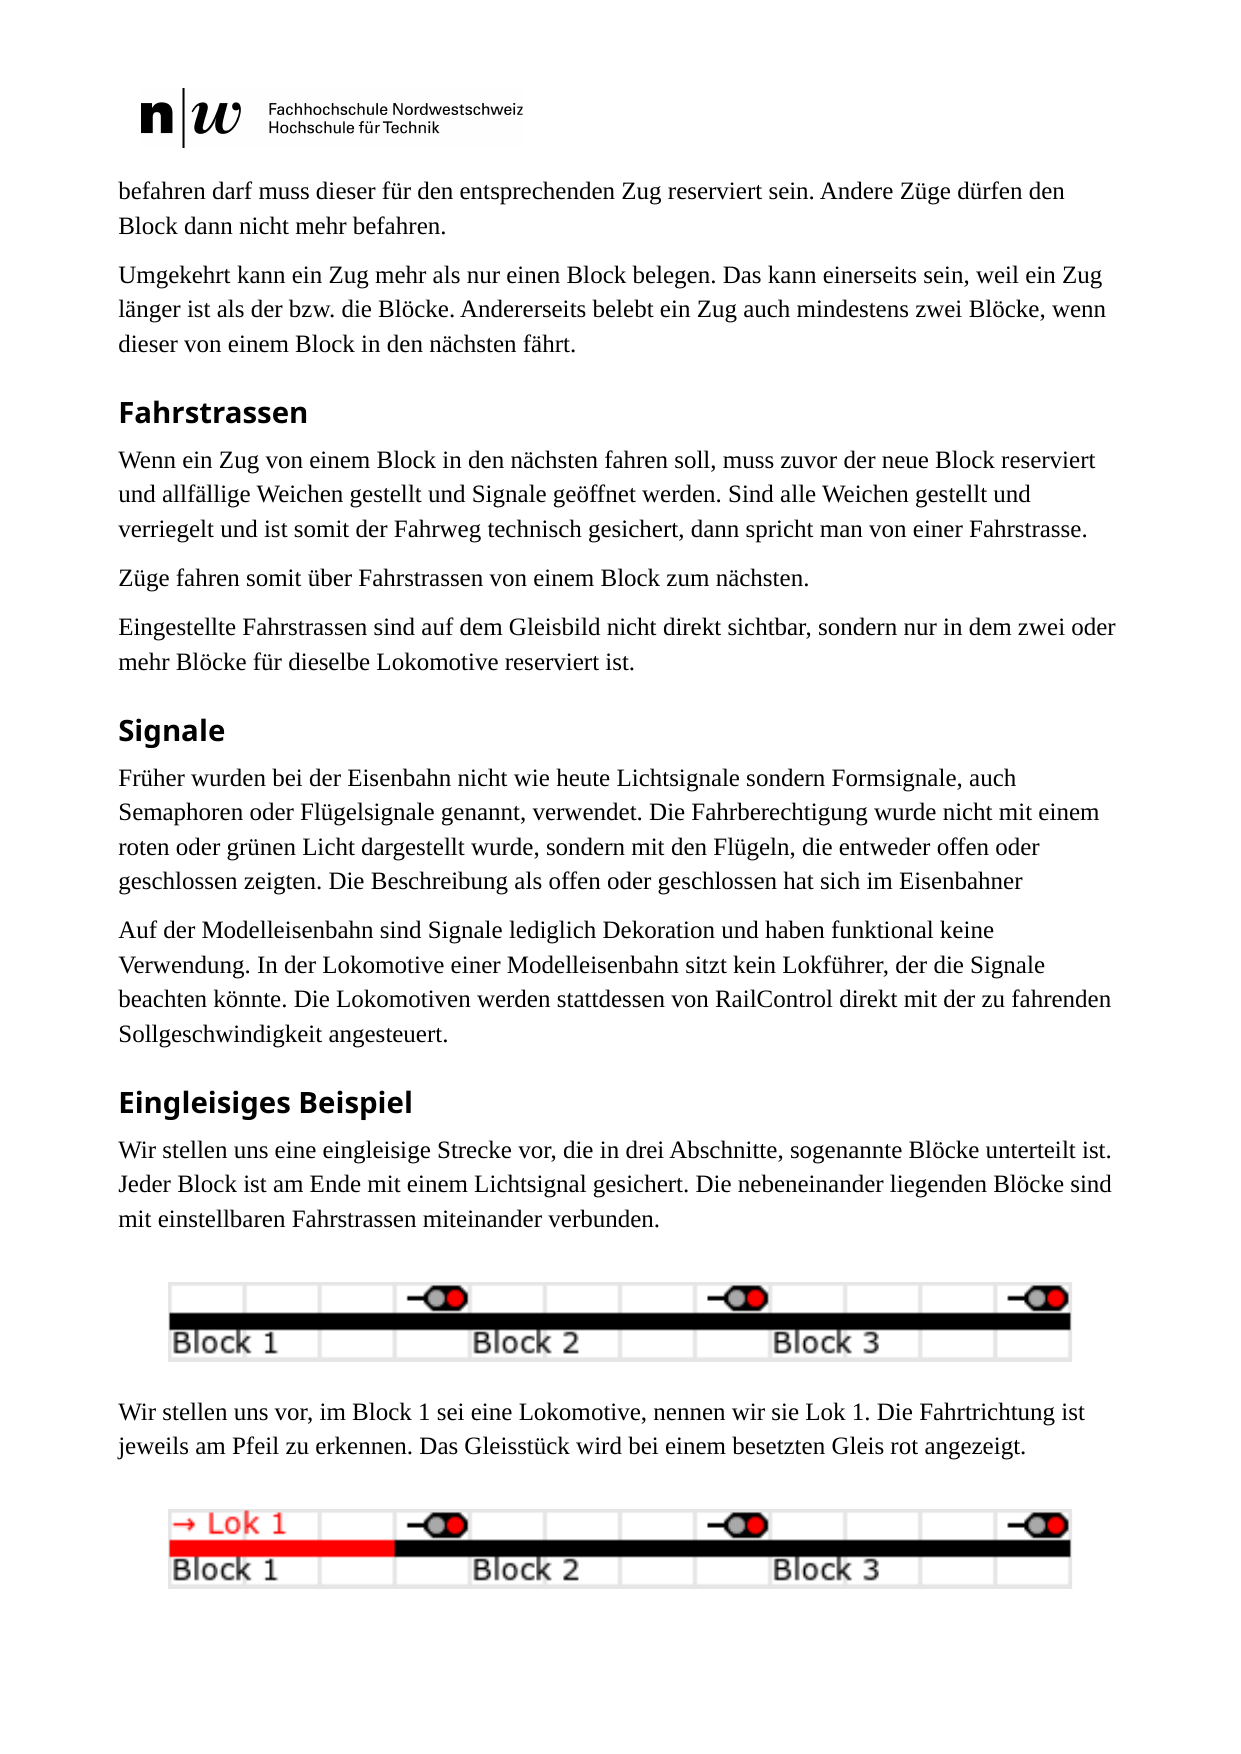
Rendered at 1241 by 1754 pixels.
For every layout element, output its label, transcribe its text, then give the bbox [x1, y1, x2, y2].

text Wir stellen uns vor, im Block 1 sei eine Lokomotive, nennen wir sie Lok 1. Die Fahrtrichtung ist jeweils am Pfeil zu erkennen. Das Gleisstück wird bei einem besetzten Gleis rot angezeigt. [118, 1253, 1122, 1460]
text befahren darf muss dieser für den entsprechenden Zug reserviert sein. Andere Züge dürfen den Block dann nicht mehr befahren. [118, 176, 1122, 239]
text Züge fahren somit über Fahrstrassen von einem Block zum nächsten. [118, 563, 1122, 592]
subtitle Signale [118, 710, 1122, 750]
text Früher wurden bei der Eisenbahn nicht wie heute Lichtsignale sondern Formsignale, auch Semaphoren oder Flügelsignale genannt, verwendet. Die Fahrberechtigung wurde nicht mit einem roten oder grünen Licht dargestellt wurde, sondern mit den Flügeln, die entweder offen oder geschlossen zeigten. Die Beschreibung als offen oder geschlossen hat sich im Eisenbahner [118, 763, 1122, 895]
subtitle Eingleisiges Beispiel [118, 1082, 1122, 1122]
text Umgekehrt kann ein Zug mehr als nur einen Block belegen. Das kann einerseits sein, weil ein Zug länger ist als der bzw. die Blöcke. Andererseits belebt ein Zug auch mindestens zwei Blöcke, wenn dieser von einem Block in den nächsten fährt. [118, 260, 1122, 358]
subtitle Fahrstrassen [118, 392, 1122, 432]
text Auf der Modelleisenbahn sind Signale lediglich Dekoration und haben funktional keine Verwendung. In der Lokomotive einer Modelleisenbahn sitzt kein Lokführer, der die Signale beachten könnte. Die Lokomotiven werden stattdessen von RailControl direkt mit der zu fahrenden Sollgeschwindigkeit angesteuert. [118, 915, 1122, 1047]
picture [168, 1509, 1073, 1589]
picture [141, 88, 523, 148]
text Wenn ein Zug von einem Block in den nächsten fahren soll, muss zuvor der neue Block reserviert und allfällige Weichen gestellt und Signale geöffnet werden. Sind alle Weichen gestellt und verriegelt und ist somit der Fahrweg technisch gesichert, dann spricht man von einer Fahrstrasse. [118, 445, 1122, 543]
text Wir stellen uns eine eingleisige Strecke vor, die in drei Abschnitte, sogenannte Blöcke unterteilt ist. Jeder Block ist am Ende mit einem Lichtsignal gesichert. Die nebeneinander liegenden Blöcke sind mit einstellbaren Fahrstrassen miteinander verbunden. [118, 1135, 1122, 1232]
text Eingestellte Fahrstrassen sind auf dem Gleisbild nicht direkt sichtbar, sondern nur in dem zwei oder mehr Blöcke für dieselbe Lokomotive reserviert ist. [118, 612, 1122, 675]
picture [168, 1282, 1073, 1362]
